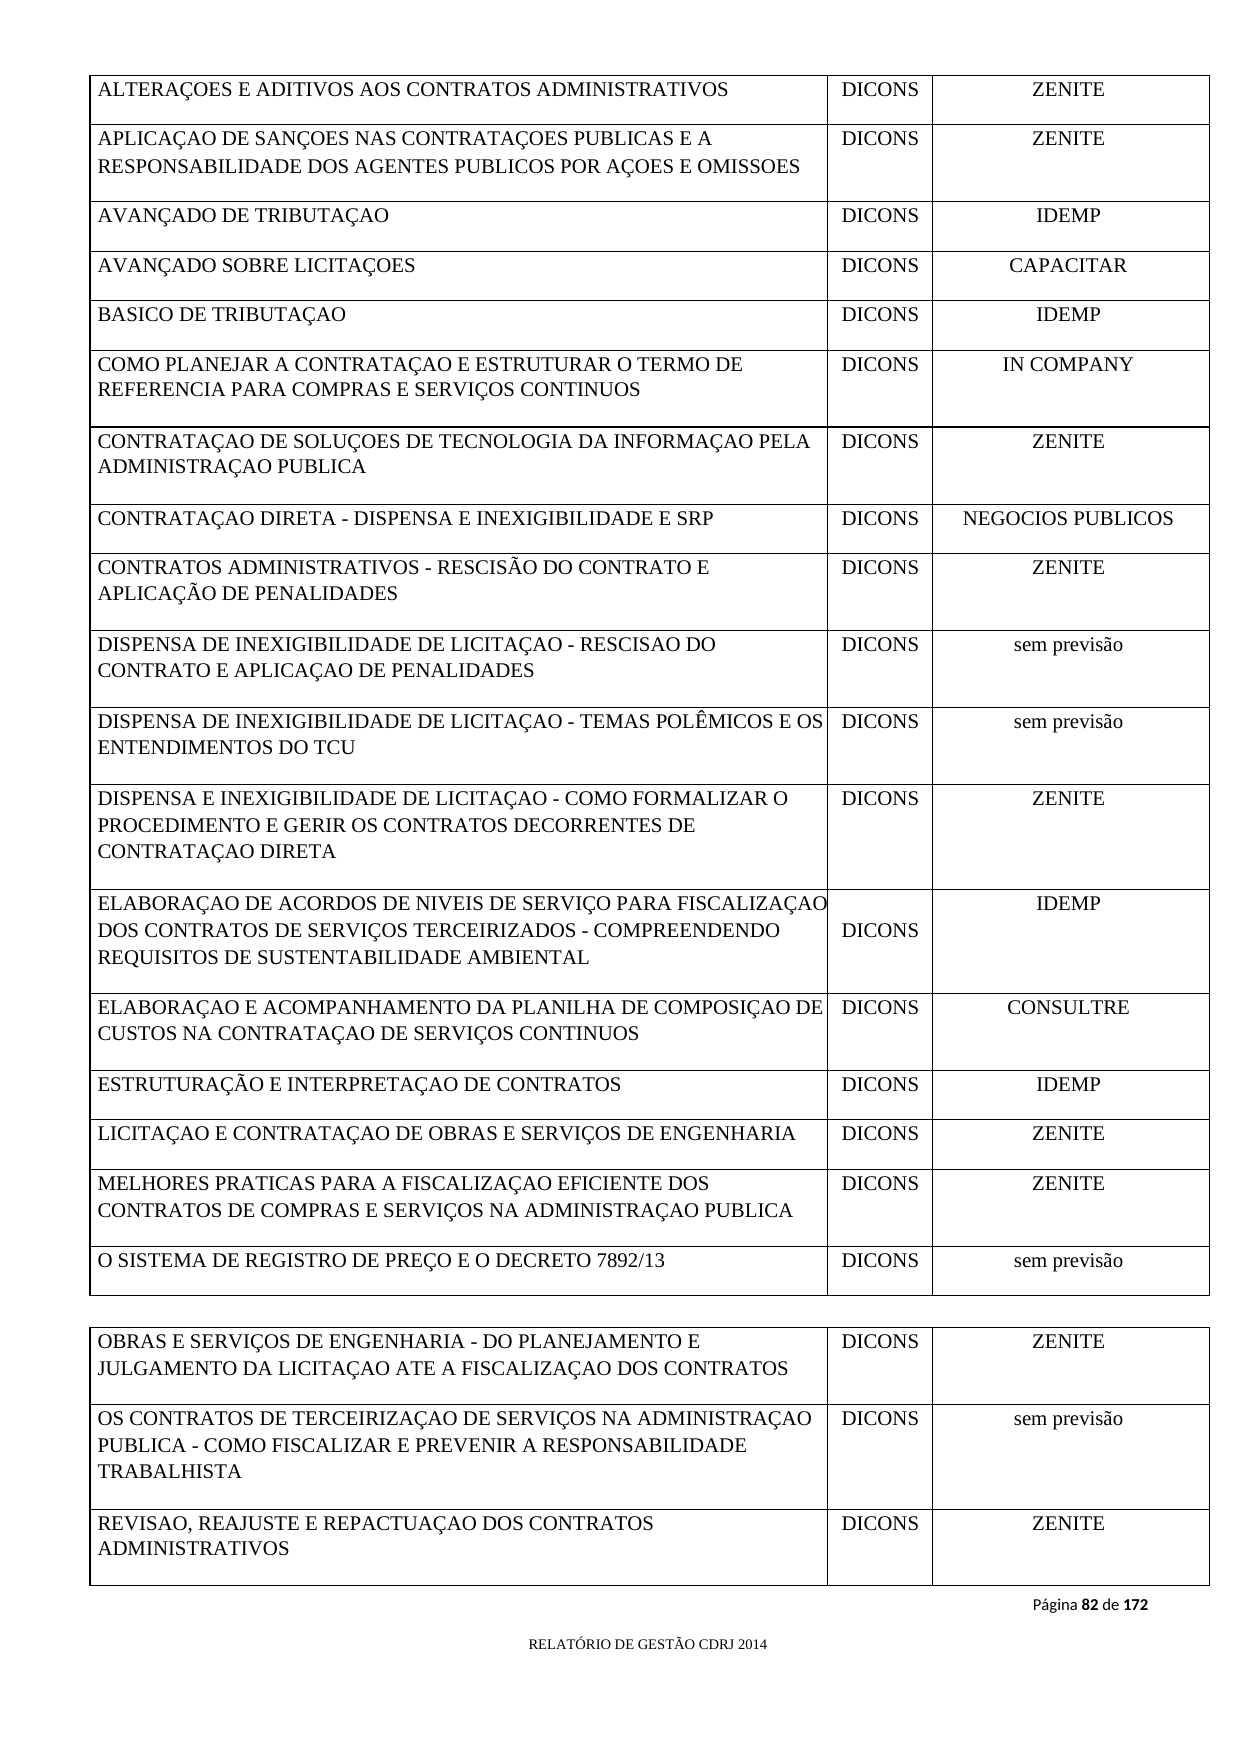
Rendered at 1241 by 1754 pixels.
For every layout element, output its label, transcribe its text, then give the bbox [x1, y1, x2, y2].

table_cell DICONS [828, 252, 932, 300]
table_cell sem previsão [933, 1405, 1209, 1508]
table_cell DICONS [828, 1071, 932, 1119]
table_cell DICONS [828, 202, 932, 251]
table_cell DICONS [828, 125, 932, 201]
table_cell CONSULTRE [933, 994, 1209, 1070]
table_cell DISPENSA E INEXIGIBILIDADE DE LICITAÇAO - COMO FORMALIZAR O PROCEDIMENTO E GERIR OS CONTRATOS DECORRENTES DE CONTRATAÇAO DIRETA [91, 785, 827, 888]
table_cell ESTRUTURAÇÃO E INTERPRETAÇAO DE CONTRATOS [91, 1071, 827, 1119]
table_cell AVANÇADO DE TRIBUTAÇAO [91, 202, 827, 251]
table_cell DICONS [828, 1247, 932, 1295]
table_cell ELABORAÇAO E ACOMPANHAMENTO DA PLANILHA DE COMPOSIÇAO DE CUSTOS NA CONTRATAÇAO DE SERVIÇOS CONTINUOS [91, 994, 827, 1070]
table_cell DISPENSA DE INEXIGIBILIDADE DE LICITAÇAO - TEMAS POLÊMICOS E OS ENTENDIMENTOS DO TCU [91, 708, 827, 784]
table_cell DICONS [828, 1405, 932, 1508]
table_cell sem previsão [933, 708, 1209, 784]
table_cell DICONS [828, 708, 932, 784]
table_header ZENITE [933, 1328, 1209, 1404]
table_cell CONTRATAÇAO DE SOLUÇOES DE TECNOLOGIA DA INFORMAÇAO PELA ADMINISTRAÇAO PUBLICA [91, 428, 827, 503]
table_header DICONS [828, 1328, 932, 1404]
table_cell DICONS [828, 994, 932, 1070]
table_cell ZENITE [933, 1120, 1209, 1169]
table_cell ELABORAÇAO DE ACORDOS DE NIVEIS DE SERVIÇO PARA FISCALIZAÇAO DOS CONTRATOS DE SERVIÇOS TERCEIRIZADOS - COMPREENDENDO REQUISITOS DE SUSTENTABILIDADE AMBIENTAL [91, 890, 827, 993]
table_cell APLICAÇAO DE SANÇOES NAS CONTRATAÇOES PUBLICAS E A RESPONSABILIDADE DOS AGENTES PUBLICOS POR AÇOES E OMISSOES [91, 125, 827, 201]
table_cell IDEMP [933, 890, 1209, 993]
table_cell AVANÇADO SOBRE LICITAÇOES [91, 252, 827, 300]
table_cell DICONS [828, 631, 932, 707]
table_cell REVISAO, REAJUSTE E REPACTUAÇAO DOS CONTRATOS ADMINISTRATIVOS [91, 1510, 827, 1585]
table_cell IN COMPANY [933, 351, 1209, 426]
table_cell DICONS [828, 785, 932, 888]
table_cell DICONS [828, 301, 932, 349]
table_cell NEGOCIOS PUBLICOS [933, 505, 1209, 553]
table_cell CONTRATOS ADMINISTRATIVOS - RESCISÃO DO CONTRATO E APLICAÇÃO DE PENALIDADES [91, 554, 827, 630]
table_cell OS CONTRATOS DE TERCEIRIZAÇAO DE SERVIÇOS NA ADMINISTRAÇAO PUBLICA - COMO FISCALIZAR E PREVENIR A RESPONSABILIDADE TRABALHISTA [91, 1405, 827, 1508]
table_cell ZENITE [933, 1170, 1209, 1246]
table_cell CAPACITAR [933, 252, 1209, 300]
table_cell DICONS [828, 428, 932, 503]
table_cell DICONS [828, 351, 932, 426]
table_cell MELHORES PRATICAS PARA A FISCALIZAÇAO EFICIENTE DOS CONTRATOS DE COMPRAS E SERVIÇOS NA ADMINISTRAÇAO PUBLICA [91, 1170, 827, 1246]
table_cell IDEMP [933, 202, 1209, 251]
table_cell LICITAÇAO E CONTRATAÇAO DE OBRAS E SERVIÇOS DE ENGENHARIA [91, 1120, 827, 1169]
table_cell DICONS [828, 76, 932, 124]
table_cell ZENITE [933, 125, 1209, 201]
table_cell O SISTEMA DE REGISTRO DE PREÇO E O DECRETO 7892/13 [91, 1247, 827, 1295]
table_cell DICONS [828, 505, 932, 553]
table_cell IDEMP [933, 301, 1209, 349]
table_cell CONTRATAÇAO DIRETA - DISPENSA E INEXIGIBILIDADE E SRP [91, 505, 827, 553]
table_cell COMO PLANEJAR A CONTRATAÇAO E ESTRUTURAR O TERMO DE REFERENCIA PARA COMPRAS E SERVIÇOS CONTINUOS [91, 351, 827, 426]
table_cell ZENITE [933, 428, 1209, 503]
table_cell DICONS [828, 1510, 932, 1585]
table_cell DICONS [828, 890, 932, 993]
table_cell DISPENSA DE INEXIGIBILIDADE DE LICITAÇAO - RESCISAO DO CONTRATO E APLICAÇAO DE PENALIDADES [91, 631, 827, 707]
table_cell ALTERAÇOES E ADITIVOS AOS CONTRATOS ADMINISTRATIVOS [91, 76, 827, 124]
table_cell ZENITE [933, 76, 1209, 124]
table_cell ZENITE [933, 785, 1209, 888]
table_cell ZENITE [933, 1510, 1209, 1585]
table_cell sem previsão [933, 1247, 1209, 1295]
table_cell ZENITE [933, 554, 1209, 630]
table_cell BASICO DE TRIBUTAÇAO [91, 301, 827, 349]
table_cell DICONS [828, 1120, 932, 1169]
table_cell sem previsão [933, 631, 1209, 707]
table_cell IDEMP [933, 1071, 1209, 1119]
table_cell DICONS [828, 1170, 932, 1246]
table_header OBRAS E SERVIÇOS DE ENGENHARIA - DO PLANEJAMENTO E JULGAMENTO DA LICITAÇAO ATE A FISCALIZAÇAO DOS CONTRATOS [91, 1328, 827, 1404]
table_cell DICONS [828, 554, 932, 630]
